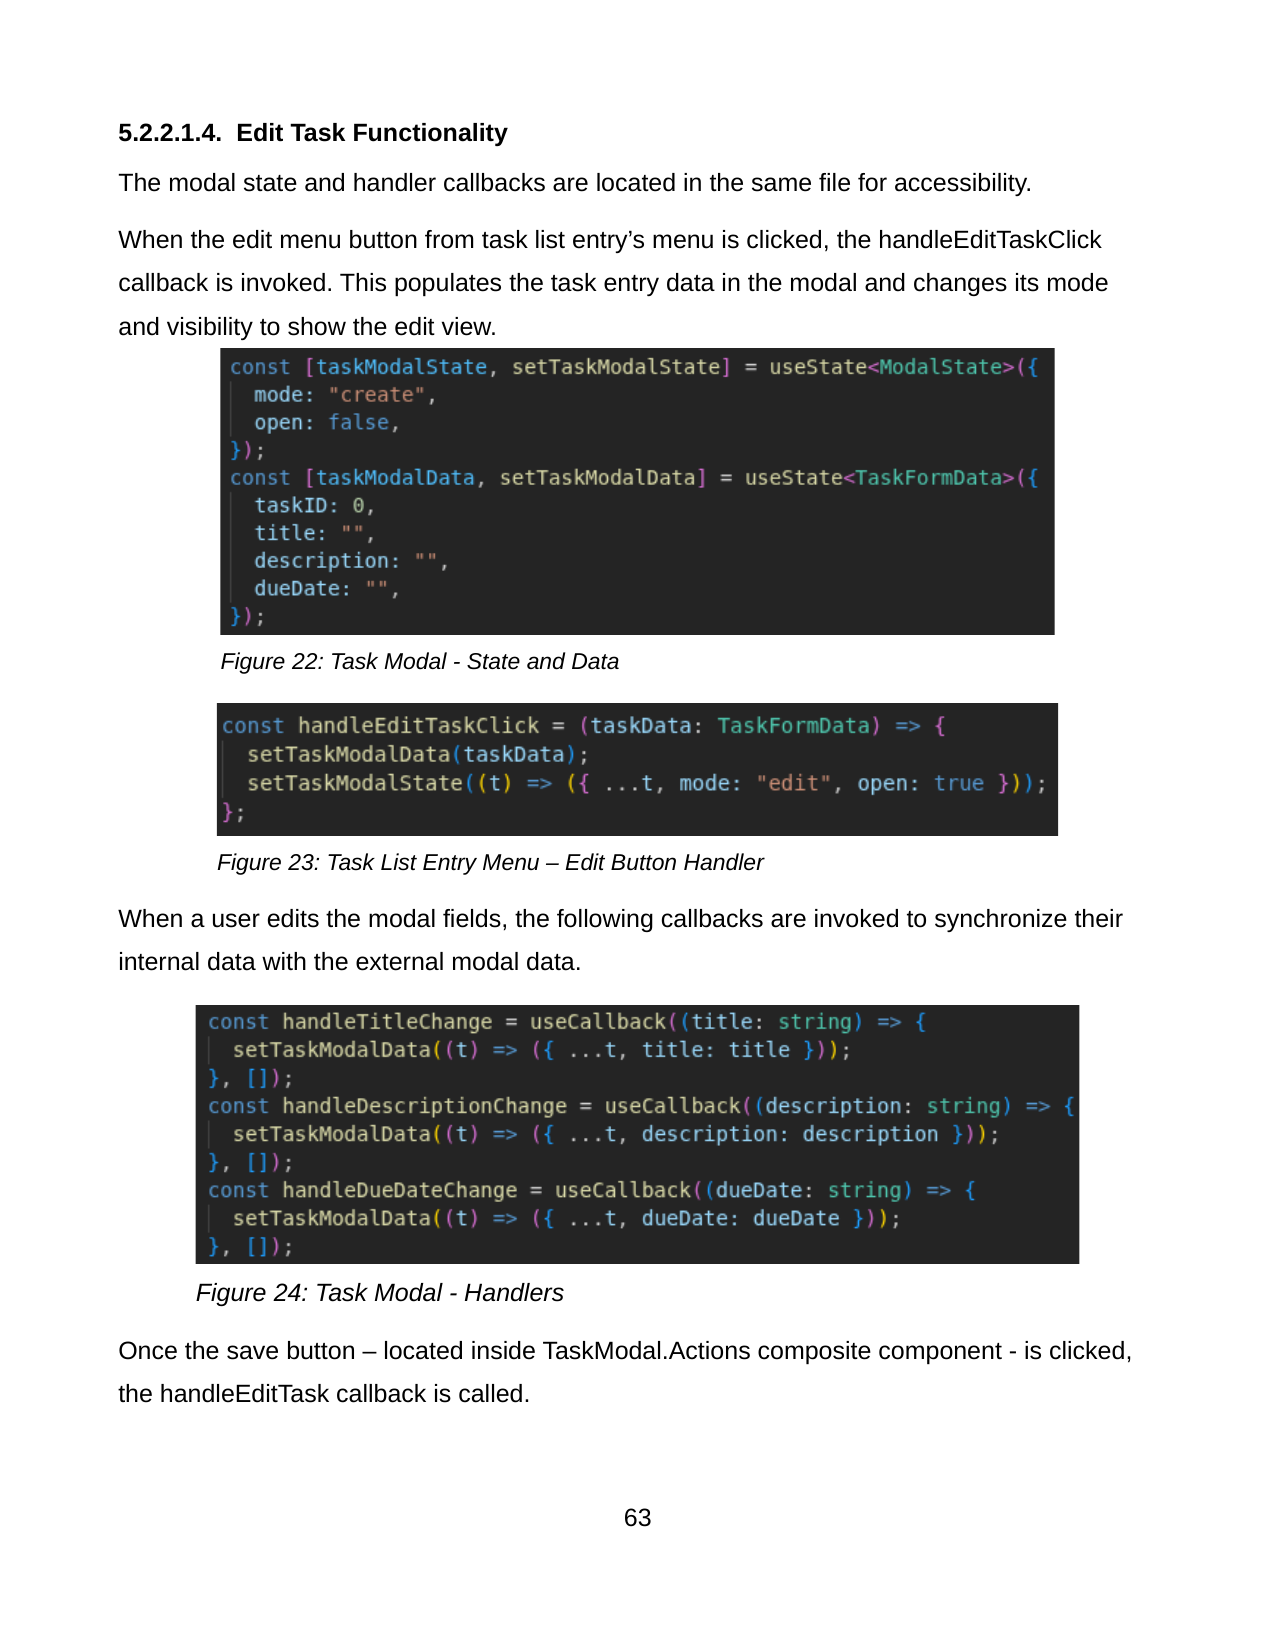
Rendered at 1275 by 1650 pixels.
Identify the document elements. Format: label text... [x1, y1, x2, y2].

text When the edit menu button from task list entry’s menu is clicked, the handleEditTaskClick callback is invoked. This populates the task entry data in the modal and changes its mode and visibility to show the edit view. [118, 225, 1157, 340]
text Figure 23: Task List Entry Menu – Edit Button Handler [217, 836, 1058, 875]
picture [195, 1005, 1080, 1264]
text Figure 22: Task Modal - State and Data [220, 635, 1054, 674]
picture [216, 703, 1059, 836]
subtitle Edit Task Functionality [118, 118, 1157, 147]
picture [220, 348, 1055, 635]
text Once the save button – located inside TaskModal.Actions composite component - is clicked, the handleEditTask callback is called. [118, 1336, 1157, 1407]
text When a user edits the modal fields, the following callbacks are invoked to synchronize their internal data with the external modal data. [118, 904, 1157, 976]
text Figure 24: Task Modal - Handlers [196, 1264, 1079, 1307]
text The modal state and handler callbacks are located in the same file for accessibility. [118, 167, 1157, 196]
